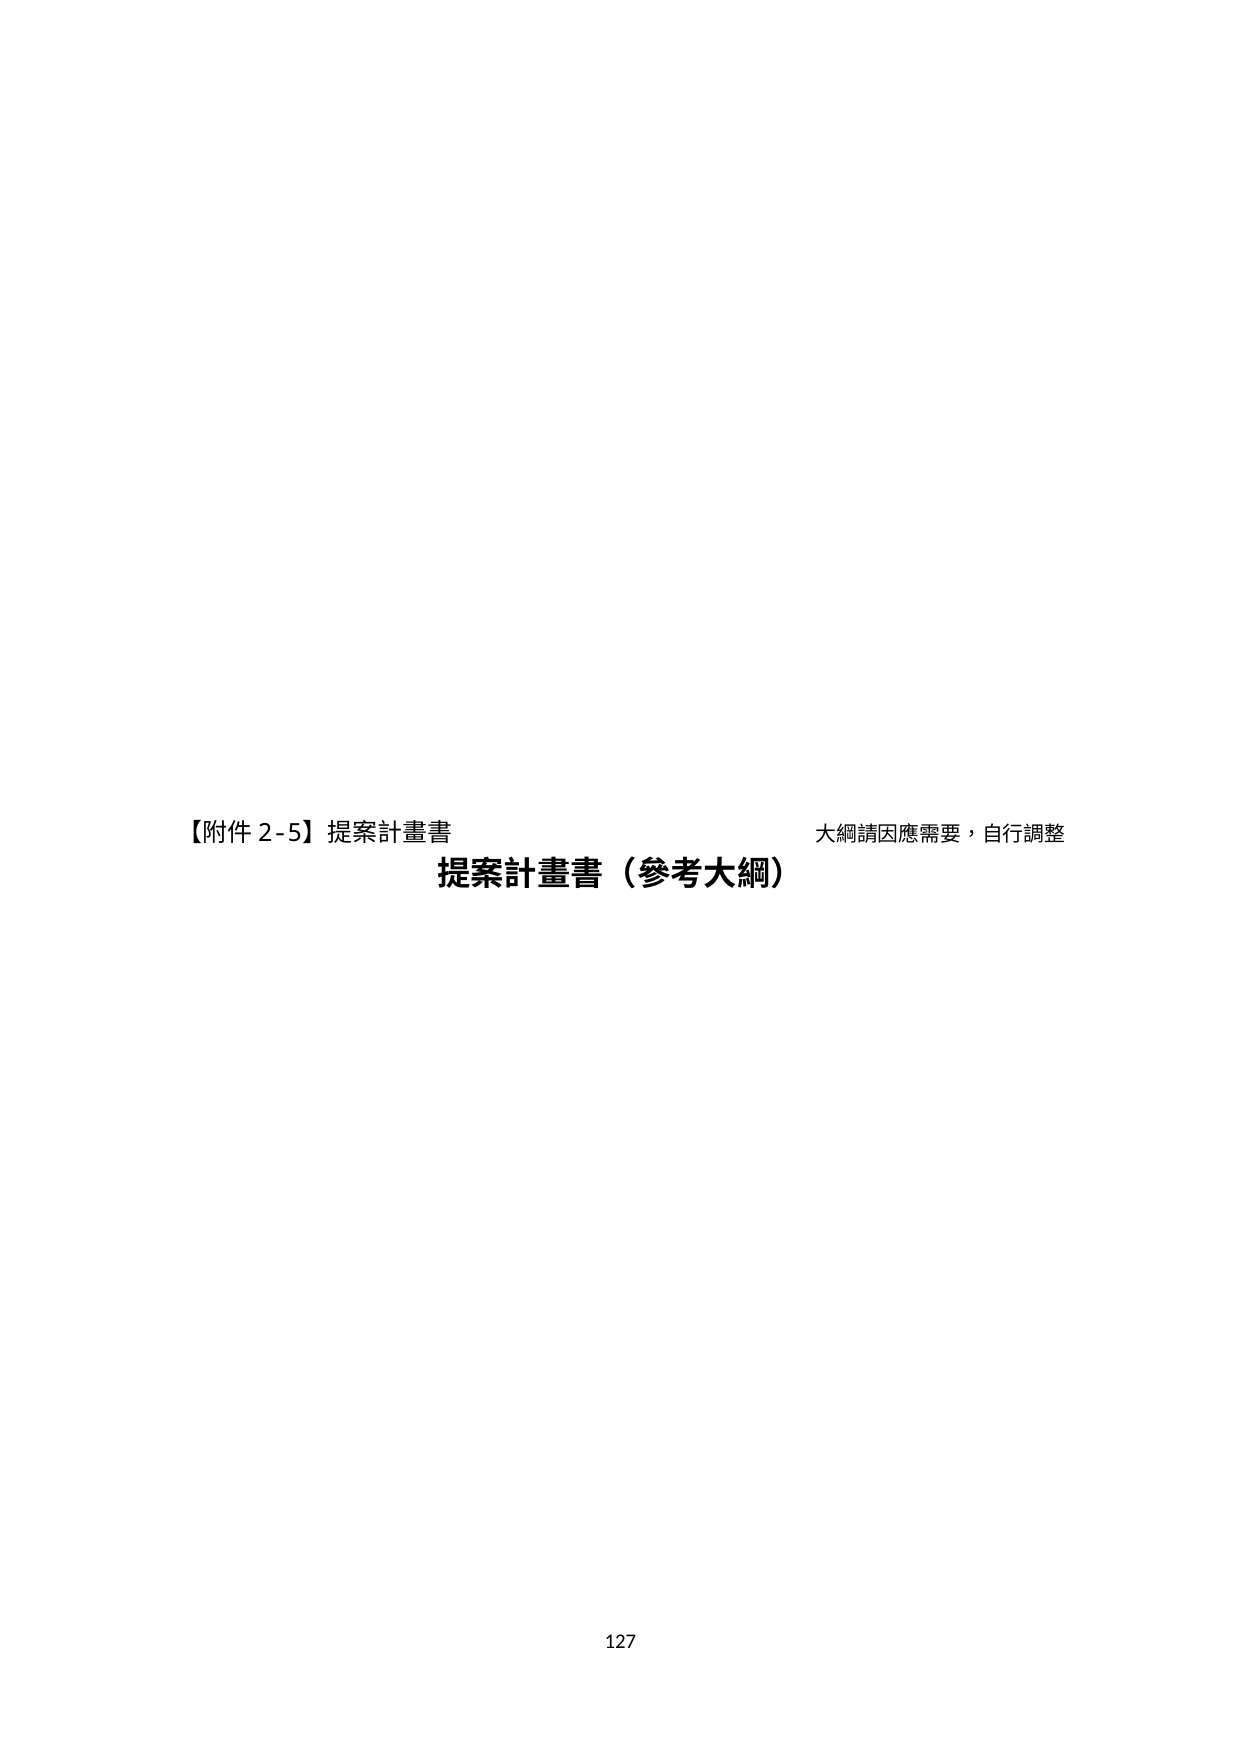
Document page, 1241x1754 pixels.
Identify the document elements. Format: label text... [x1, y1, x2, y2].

text 大綱請因應需要，自行調整 [815, 822, 1091, 847]
text 提案計畫書（參考大綱） [177, 852, 1063, 893]
text 【附件2-5】提案計畫書 [177, 789, 1093, 852]
